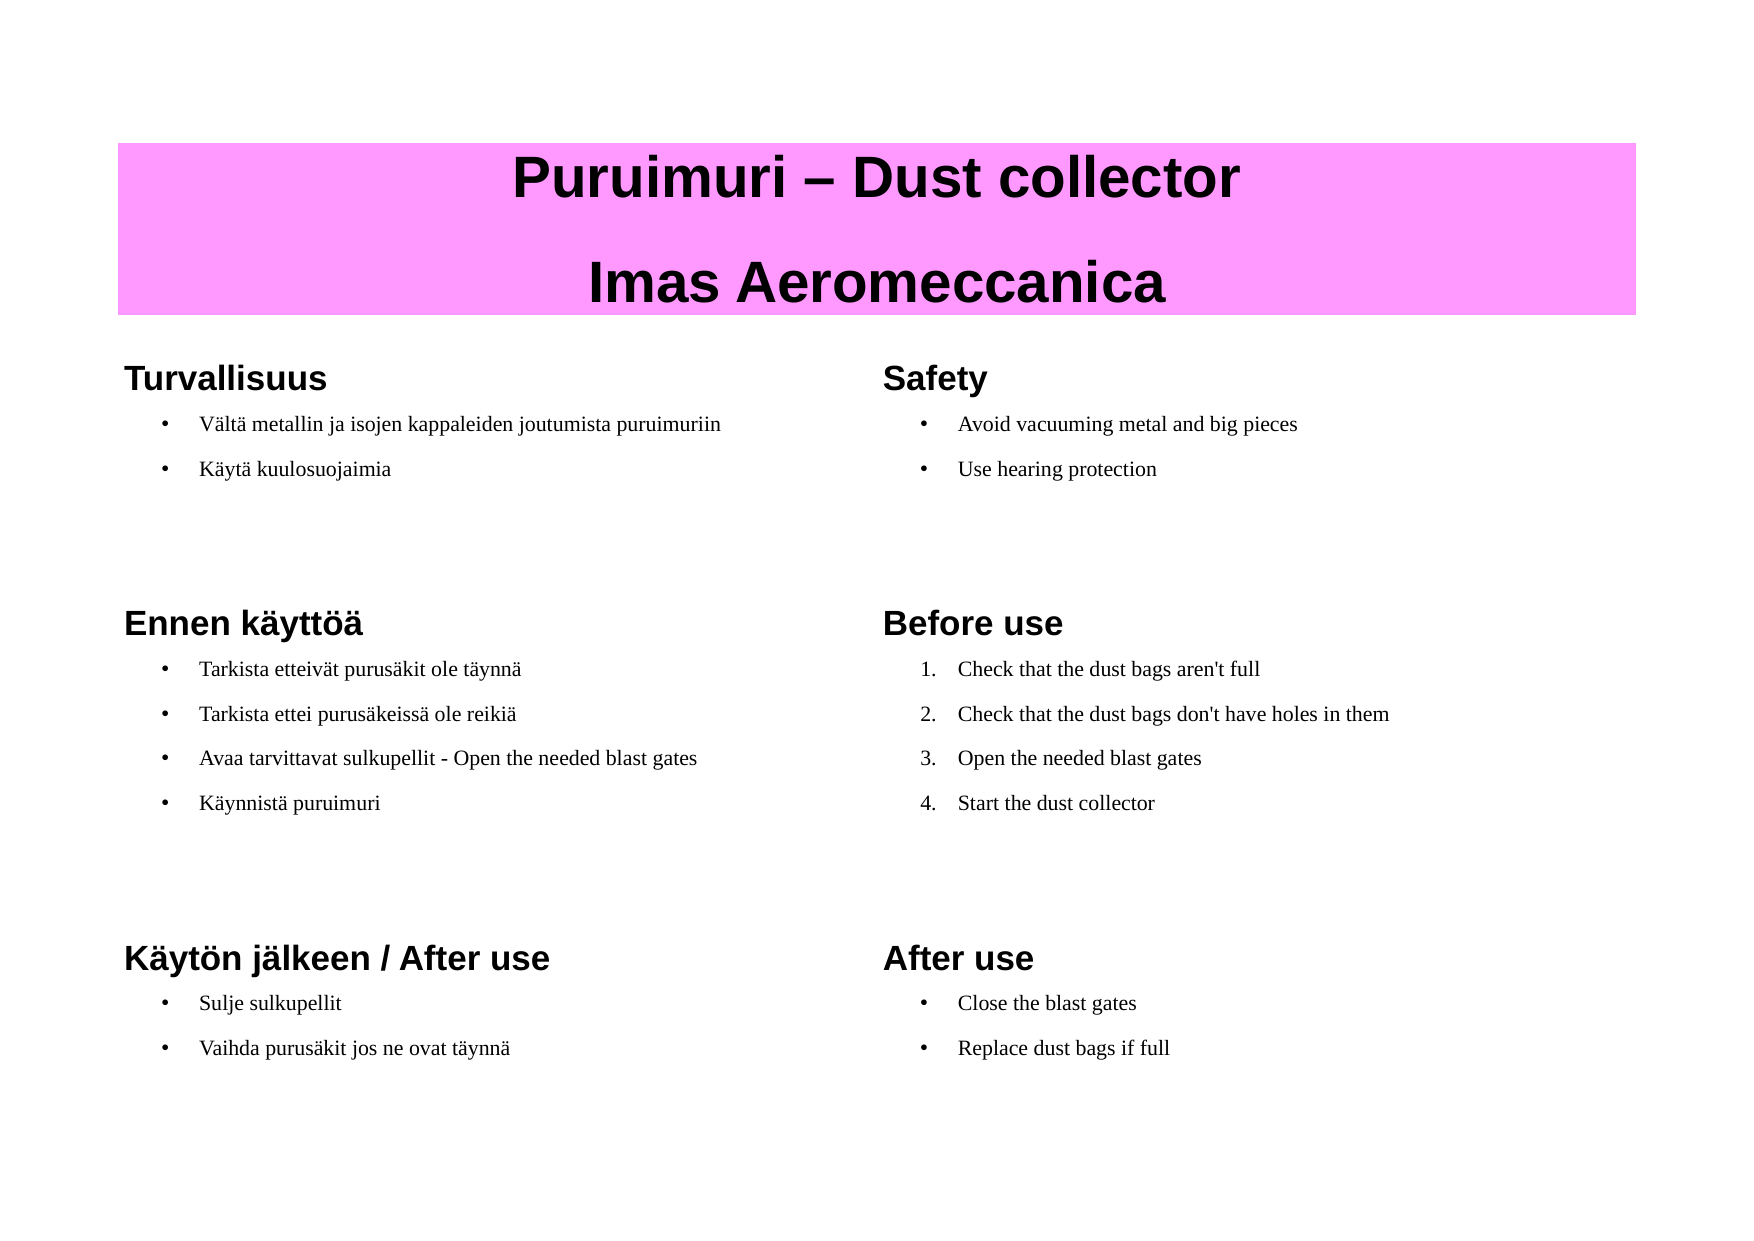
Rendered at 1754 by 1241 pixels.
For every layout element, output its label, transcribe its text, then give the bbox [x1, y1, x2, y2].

title Puruimuri – Dust collector [118, 143, 1636, 210]
table_header Turvallisuus Vältä metallin ja isojen kappaleiden joutumista puruimuriin Käytä kuulosuojaimia Ennen käyttöä Tarkista etteivät purusäkit ole täynnä Tarkista ettei purusäkeissä ole reikiä Avaa tarvittavat sulkupellit - Open the needed blast gates Käynnistä puruimuri Käytön jälkeen / After use Sulje sulkupellit Vaihda purusäkit jos ne ovat täynnä [118, 327, 877, 1081]
title Imas Aeromeccanica [118, 248, 1636, 315]
table_header Safety Avoid vacuuming metal and big pieces Use hearing protection Before use Check that the dust bags aren't full Check that the dust bags don't have holes in them Open the needed blast gates Start the dust collector After use Close the blast gates Replace dust bags if full [877, 327, 1636, 1081]
